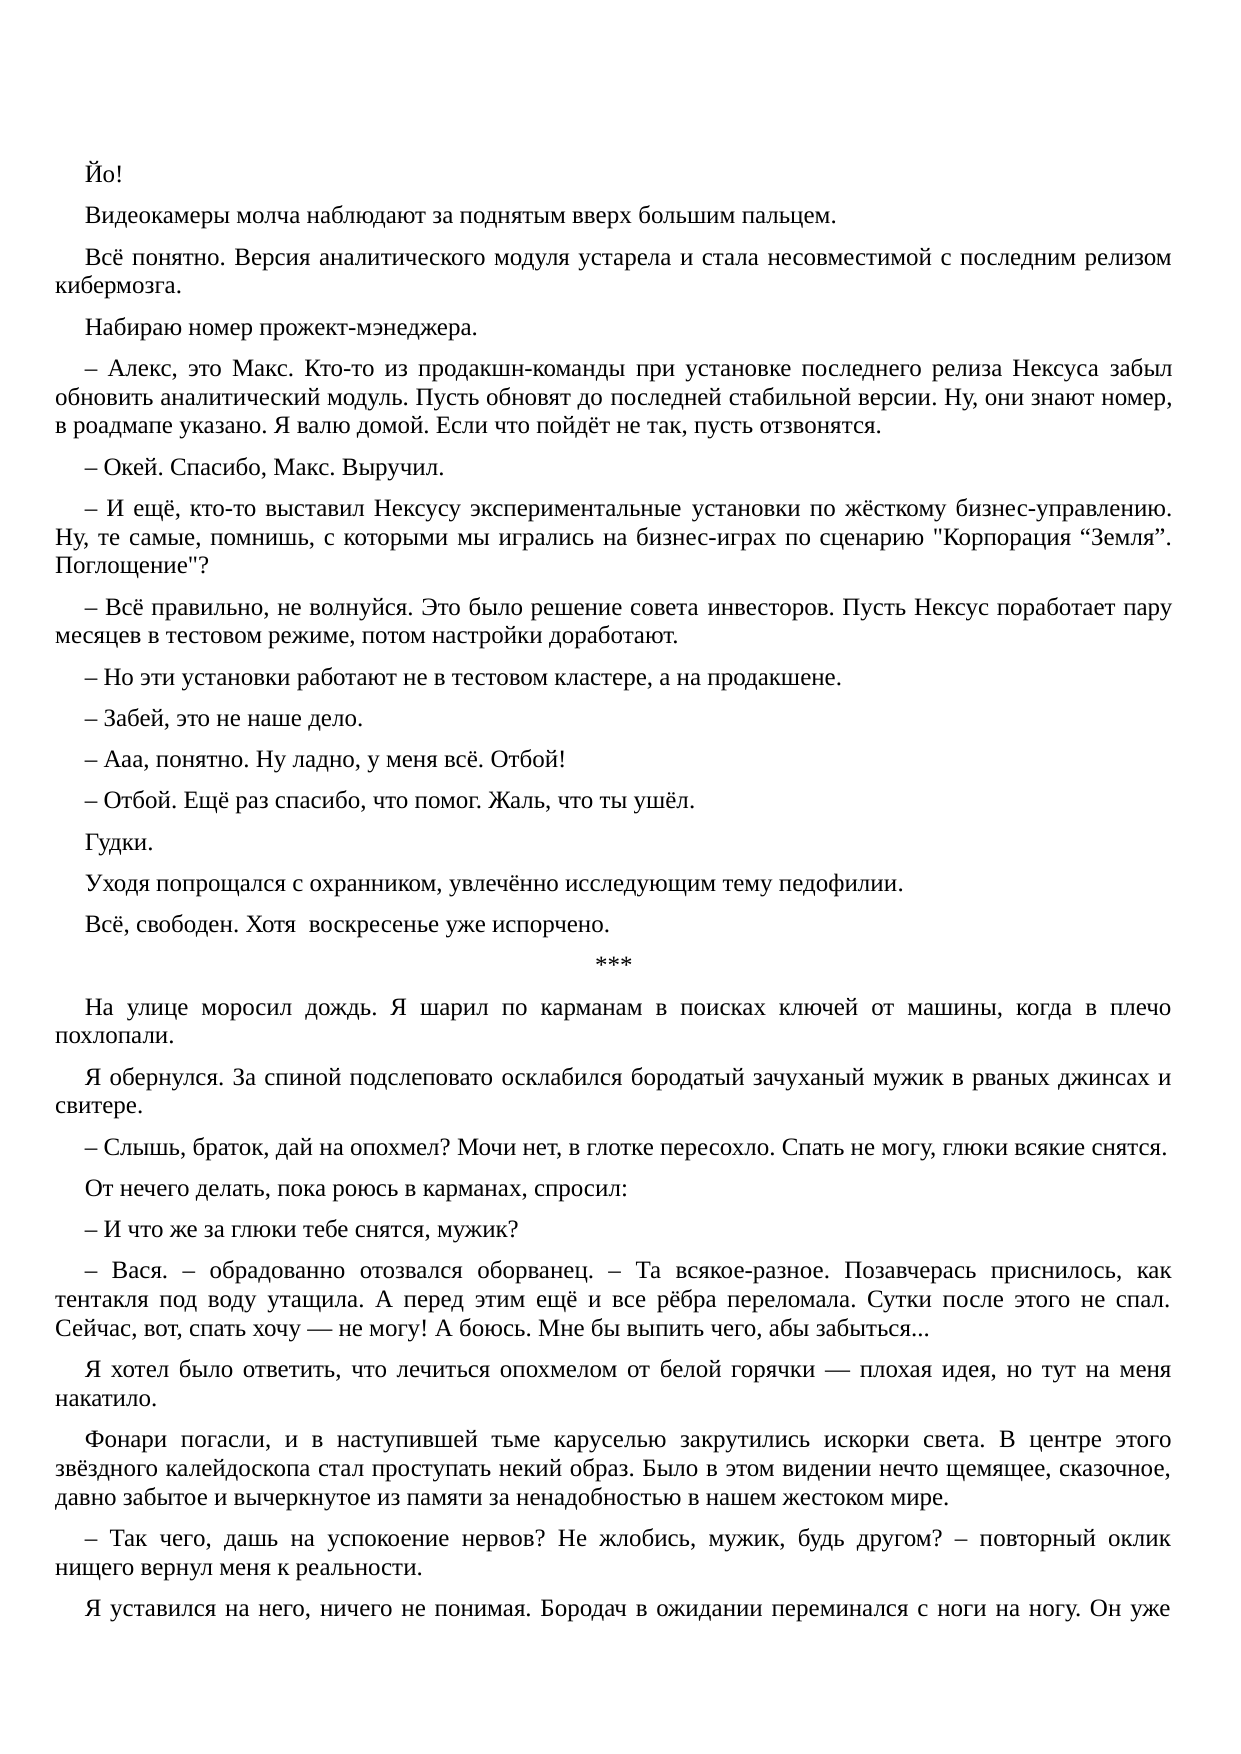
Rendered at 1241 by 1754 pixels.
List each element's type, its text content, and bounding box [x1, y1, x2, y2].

text Я хотел было ответить, что лечиться опохмелом от белой горячки — плохая идея, но тут на меня накатило. [55, 1354, 1172, 1412]
text На улице моросил дождь. Я шарил по карманам в поисках ключей от машины, когда в плечо похлопали. [55, 992, 1172, 1049]
text – И ещё, кто-то выставил Нексусу экспериментальные установки по жёсткому бизнес-управлению. Ну, те самые, помнишь, с которыми мы игрались на бизнес-играх по сценарию "Корпорация “Земля”. Поглощение"? [55, 493, 1172, 579]
text Фонари погасли, и в наступившей тьме каруселью закрутились искорки света. В центре этого звёздного калейдоскопа стал проступать некий образ. Было в этом видении нечто щемящее, сказочное, давно забытое и вычеркнутое из памяти за ненадобностью в нашем жестоком мире. [55, 1424, 1172, 1511]
text – Но эти установки работают не в тестовом кластере, а на продакшене. [55, 662, 1172, 691]
text – Так чего, дашь на успокоение нервов? Не жлобись, мужик, будь другом? – повторный оклик нищего вернул меня к реальности. [55, 1523, 1172, 1581]
text Я обернулся. За спиной подслеповато осклабился бородатый зачуханый мужик в рваных джинсах и свитере. [55, 1062, 1172, 1119]
text – Окей. Спасибо, Макс. Выручил. [55, 452, 1172, 481]
text От нечего делать, пока роюсь в карманах, спросил: [55, 1173, 1172, 1202]
text Видеокамеры молча наблюдают за поднятым вверх большим пальцем. [55, 201, 1172, 229]
text Всё понятно. Версия аналитического модуля устарела и стала несовместимой с последним релизом кибермозга. [55, 242, 1172, 299]
text Я уставился на него, ничего не понимая. Бородач в ожидании переминался с ноги на ногу. Он уже [55, 1593, 1172, 1622]
text – Вася. – обрадованно отозвался оборванец. – Та всякое-разное. Позавчерась приснилось, как тентакля под воду утащила. А перед этим ещё и все рёбра переломала. Сутки после этого не спал. Сейчас, вот, спать хочу — не могу! А боюсь. Мне бы выпить чего, абы забыться... [55, 1256, 1172, 1342]
text – Отбой. Ещё раз спасибо, что помог. Жаль, что ты ушёл. [55, 786, 1172, 814]
text Набираю номер прожект-мэнеджера. [55, 312, 1172, 341]
text – Ааа, понятно. Ну ладно, у меня всё. Отбой! [55, 744, 1172, 773]
text – Слышь, браток, дай на опохмел? Мочи нет, в глотке пересохло. Спать не могу, глюки всякие снятся. [55, 1132, 1172, 1161]
text Йо! [55, 159, 1172, 188]
text – И что же за глюки тебе снятся, мужик? [55, 1214, 1172, 1243]
text *** [55, 951, 1172, 979]
text Гудки. [55, 827, 1172, 856]
text Уходя попрощался с охранником, увлечённо исследующим тему педофилии. [55, 868, 1172, 897]
text – Всё правильно, не волнуйся. Это было решение совета инвесторов. Пусть Нексус поработает пару месяцев в тестовом режиме, потом настройки доработают. [55, 592, 1172, 649]
text – Алекс, это Макс. Кто-то из продакшн-команды при установке последнего релиза Нексуса забыл обновить аналитический модуль. Пусть обновят до последней стабильной версии. Ну, они знают номер, в роадмапе указано. Я валю домой. Если что пойдёт не так, пусть отзвонятся. [55, 353, 1172, 439]
text Всё, свободен. Хотя воскресенье уже испорчено. [55, 909, 1172, 938]
text – Забей, это не наше дело. [55, 703, 1172, 732]
